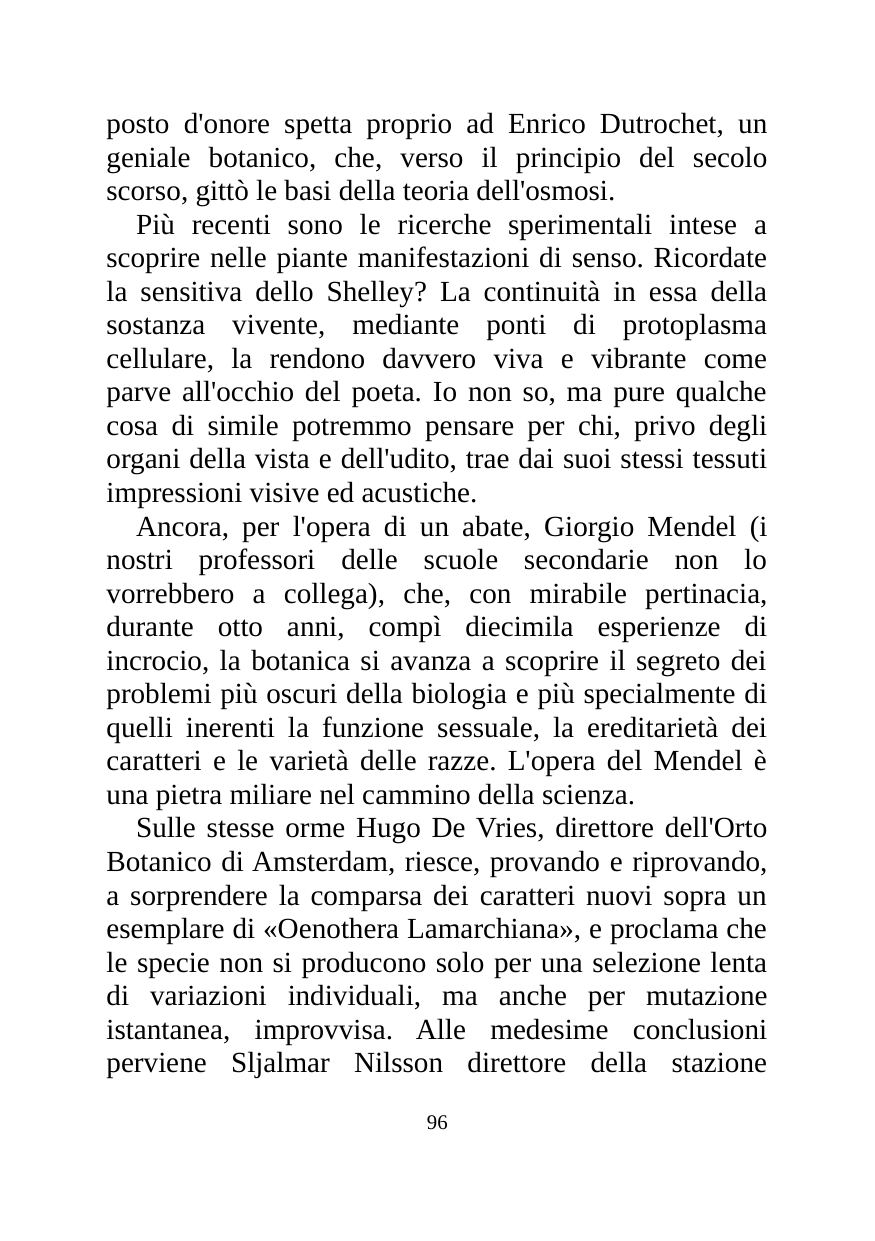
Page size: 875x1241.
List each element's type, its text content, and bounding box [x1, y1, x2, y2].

text Sulle stesse orme Hugo De Vries, direttore dell'Orto Botanico di Amsterdam, riesce, provando e riprovando, a sorprendere la comparsa dei caratteri nuovi sopra un esemplare di «Oenothera Lamarchiana», e proclama che le specie non si producono solo per una selezione lenta di variazioni individuali, ma anche per mutazione istantanea, improvvisa. Alle medesime conclusioni perviene Sljalmar Nilsson direttore della stazione [106, 811, 768, 1079]
text Ancora, per l'opera di un abate, Giorgio Mendel (i nostri professori delle scuole secondarie non lo vorrebbero a collega), che, con mirabile pertinacia, durante otto anni, compì diecimila esperienze di incrocio, la botanica si avanza a scoprire il segreto dei problemi più oscuri della biologia e più specialmente di quelli inerenti la funzione sessuale, la ereditarietà dei caratteri e le varietà delle razze. L'opera del Mendel è una pietra miliare nel cammino della scienza. [106, 509, 768, 811]
text Più recenti sono le ricerche sperimentali intese a scoprire nelle piante manifestazioni di senso. Ricordate la sensitiva dello Shelley? La continuità in essa della sostanza vivente, mediante ponti di protoplasma cellulare, la rendono davvero viva e vibrante come parve all'occhio del poeta. Io non so, ma pure qualche cosa di simile potremmo pensare per chi, privo degli organi della vista e dell'udito, trae dai suoi stessi tessuti impressioni visive ed acustiche. [106, 207, 768, 509]
text posto d'onore spetta proprio ad Enrico Dutrochet, un geniale botanico, che, verso il principio del secolo scorso, gittò le basi della teoria dell'osmosi. [106, 106, 768, 207]
